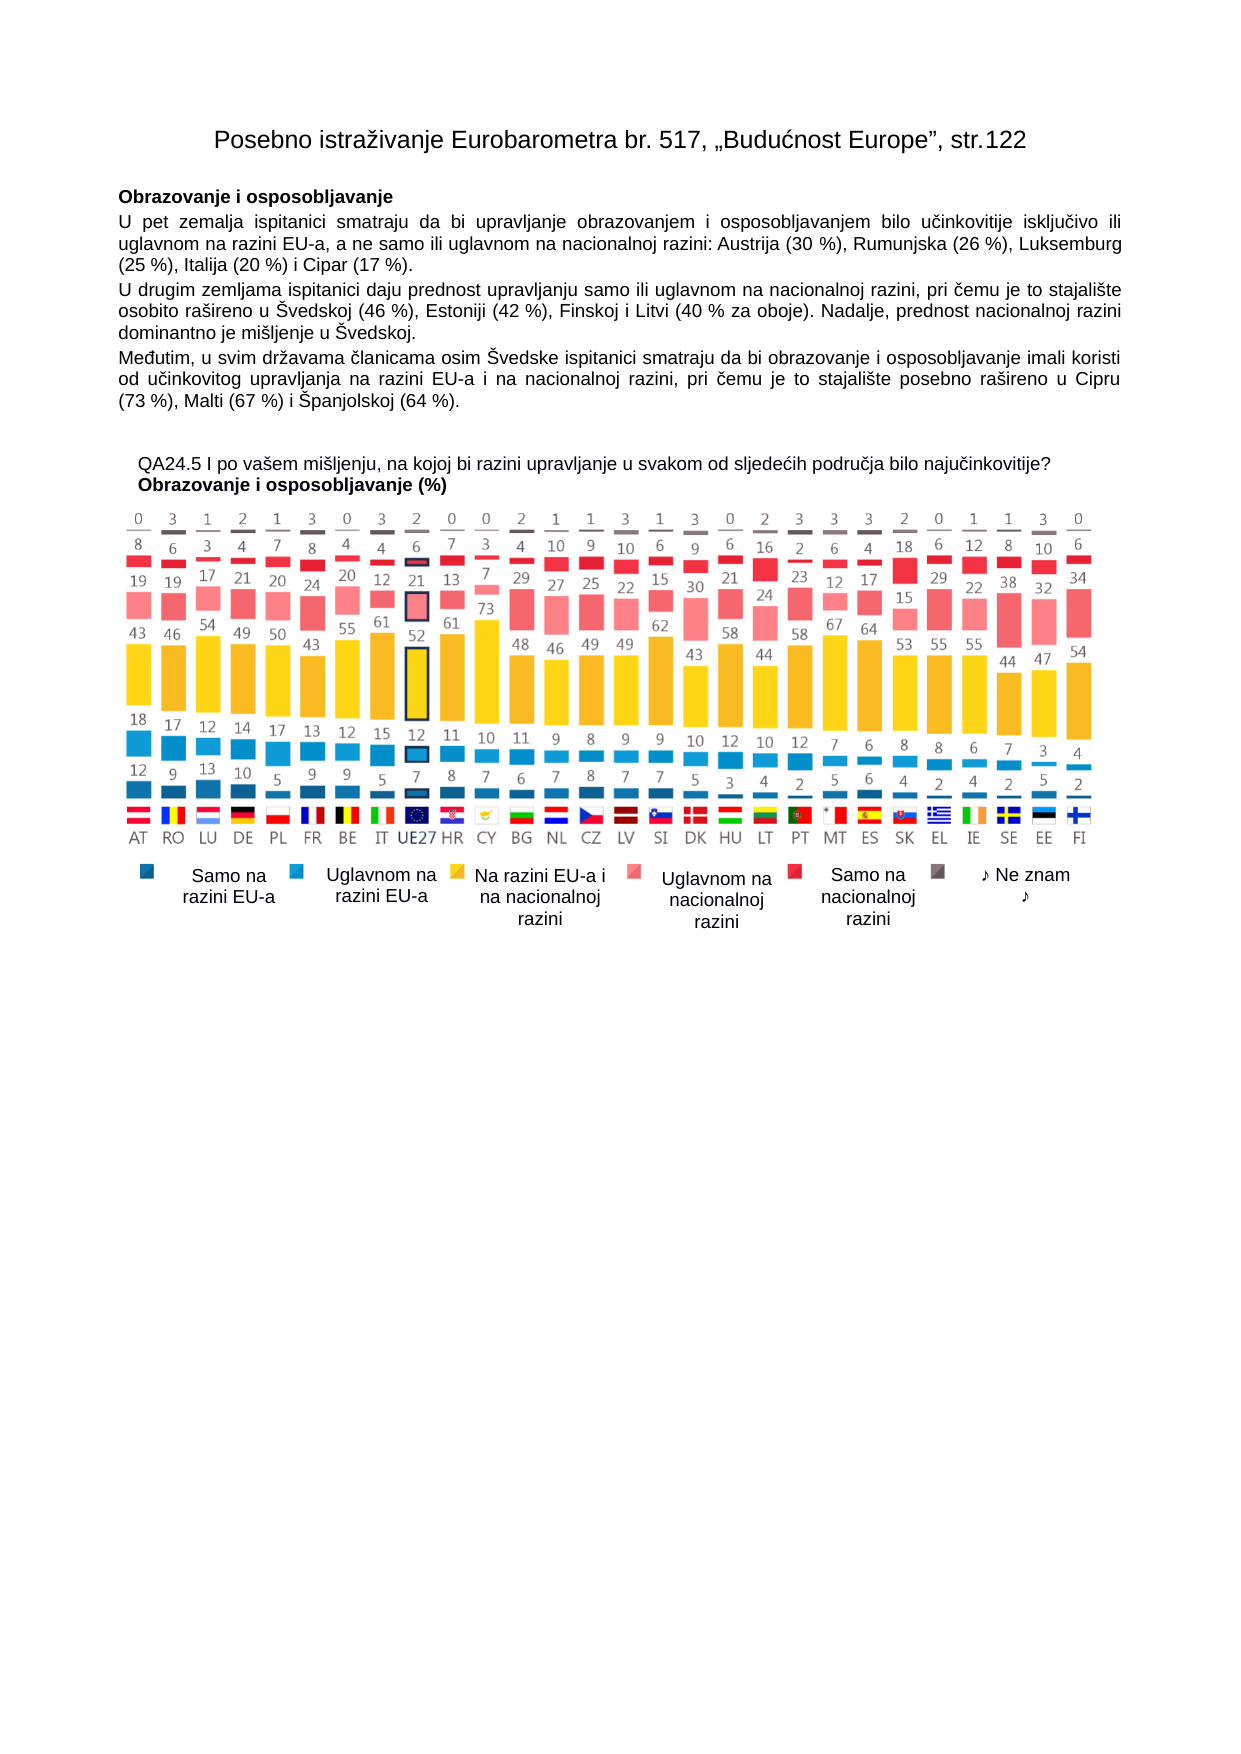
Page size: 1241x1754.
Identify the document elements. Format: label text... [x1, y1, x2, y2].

text U pet zemalja ispitanici smatraju da bi upravljanje obrazovanjem i osposobljavanjem bilo učinkovitije isključivo ili uglavnom na razini EU-a, a ne samo ili uglavnom na nacionalnoj razini: Austrija (30 %), Rumunjska (26 %), Luksemburg (25 %), Italija (20 %) i Cipar (17 %). [118, 211, 1122, 276]
picture [118, 504, 1101, 900]
text U drugim zemljama ispitanici daju prednost upravljanju samo ili uglavnom na nacionalnoj razini, pri čemu je to stajalište osobito rašireno u Švedskoj (46 %), Estoniji (42 %), Finskoj i Litvi (40 % za oboje). Nadalje, prednost nacionalnoj razini dominantno je mišljenje u Švedskoj. [118, 279, 1122, 343]
text Obrazovanje i osposobljavanje [118, 186, 1122, 208]
text Međutim, u svim državama članicama osim Švedske ispitanici smatraju da bi obrazovanje i osposobljavanje imali koristi od učinkovitog upravljanja na razini EU-a i na nacionalnoj razini, pri čemu je to stajalište posebno rašireno u Cipru (73 %), Malti (67 %) i Španjolskoj (64 %). [118, 347, 1122, 411]
